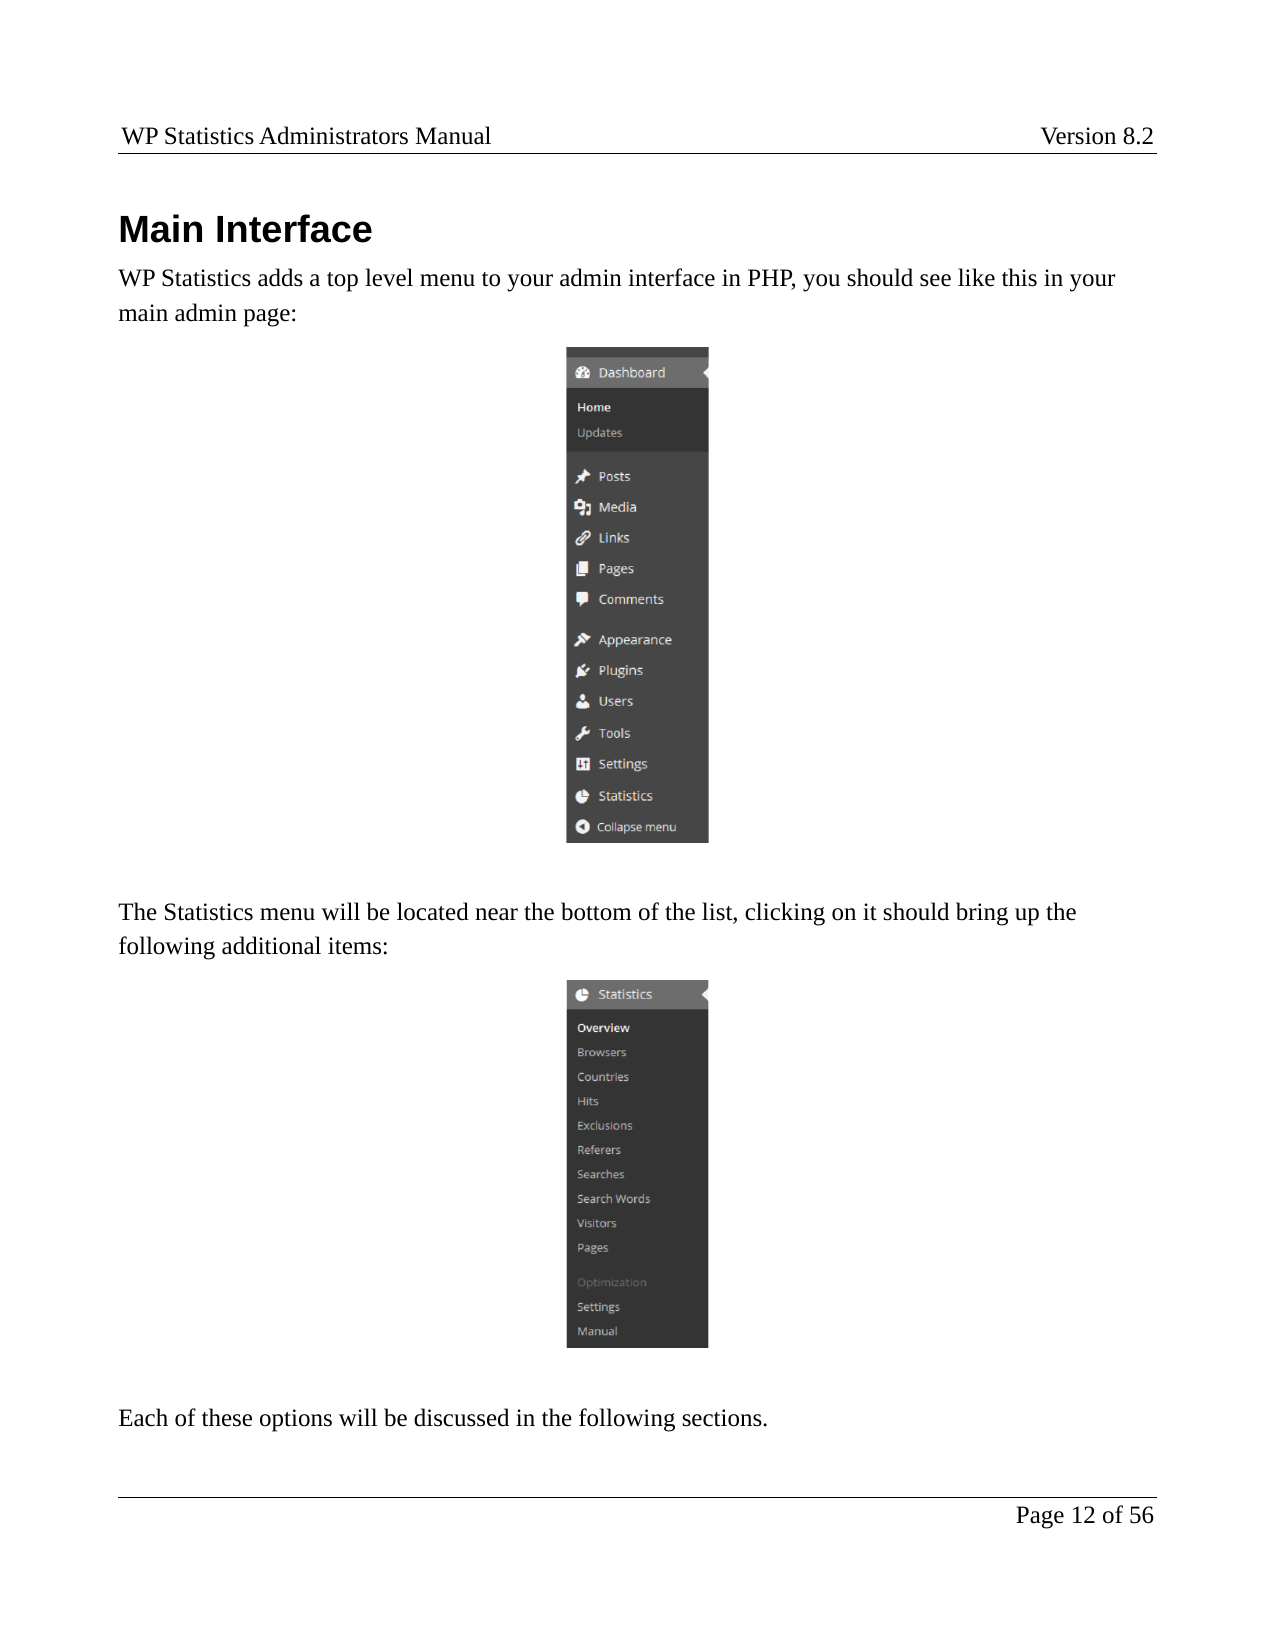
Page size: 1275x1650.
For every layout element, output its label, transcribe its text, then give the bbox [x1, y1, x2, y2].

text Each of these options will be discussed in the following sections. [118, 1403, 1157, 1431]
picture [566, 347, 709, 843]
picture [566, 980, 709, 1348]
subtitle Main Interface [118, 207, 1157, 251]
text The Statistics menu will be located near the bottom of the list, clicking on it should bring up the following additional items: [118, 897, 1157, 960]
text WP Statistics adds a top level menu to your admin interface in PHP, you should see like this in your main admin page: [118, 263, 1157, 327]
